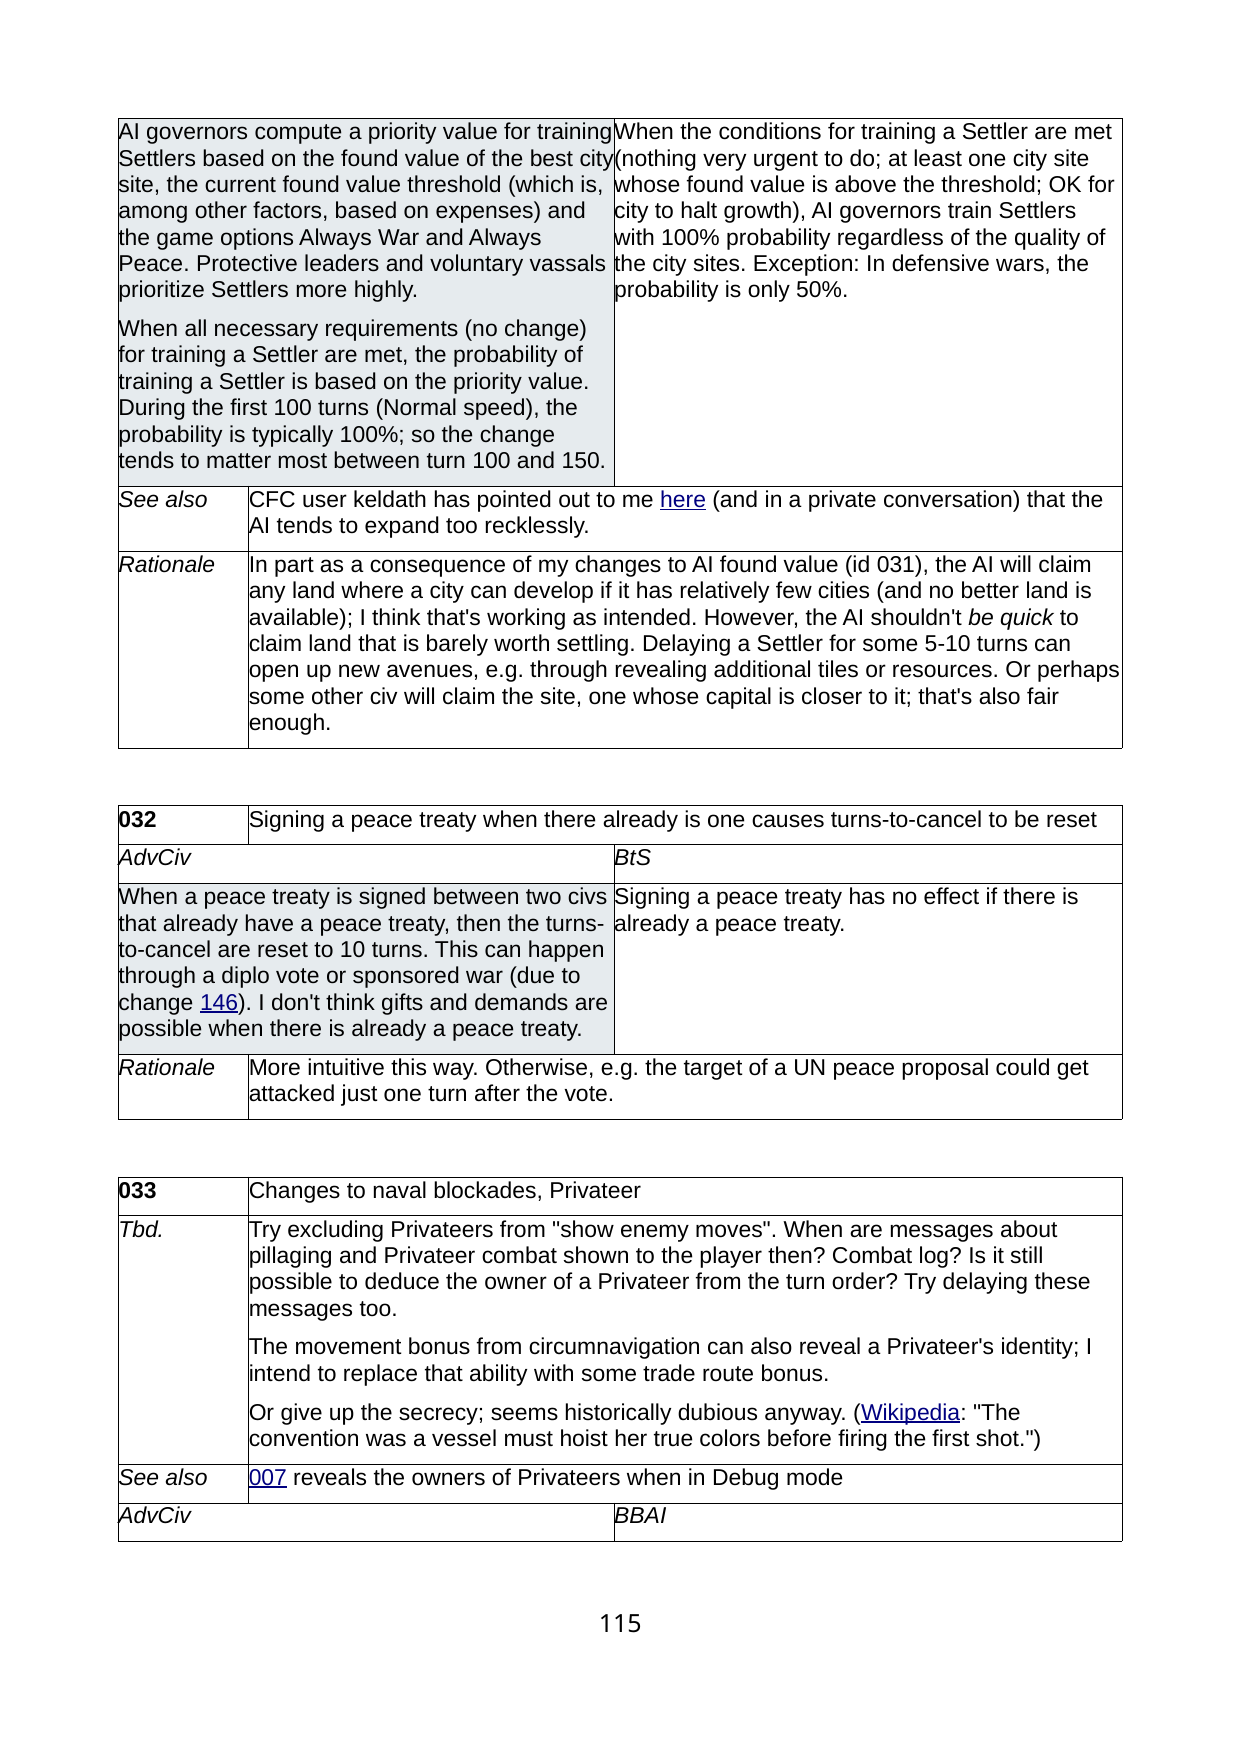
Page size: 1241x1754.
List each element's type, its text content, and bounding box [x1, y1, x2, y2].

table_cell When a peace treaty is signed between two civs that already have a peace treaty, then the turns-to-cancel are reset to 10 turns. This can happen through a diplo vote or sponsored war (due to change 146). I don't think gifts and demands are possible when there is already a peace treaty. [119, 884, 614, 1054]
table_cell Try excluding Privateers from "show enemy moves". When are messages about pillaging and Privateer combat shown to the player then? Combat log? Is it still possible to deduce the owner of a Privateer from the turn order? Try delaying these messages too. The movement bonus from circumnavigation can also reveal a Privateer's identity; I intend to replace that ability with some trade route bonus. Or give up the secrecy; seems historically dubious anyway. (Wikipedia: "The convention was a vessel must hoist her true colors before firing the first shot.") [249, 1216, 1122, 1463]
table_cell AI governors compute a priority value for training Settlers based on the found value of the best city site, the current found value threshold (which is, among other factors, based on expenses) and the game options Always War and Always Peace. Protective leaders and voluntary vassals prioritize Settlers more highly. When all necessary requirements (no change) for training a Settler are met, the probability of training a Settler is based on the priority value. During the first 100 turns (Normal speed), the probability is typically 100%; so the change tends to matter most between turn 100 and 150. [119, 119, 614, 486]
table_cell In part as a consequence of my changes to AI found value (id 031), the AI will claim any land where a city can develop if it has relatively few cities (and no better land is available); I think that's working as intended. However, the AI shouldn't be quick to claim land that is barely worth settling. Delaying a Settler for some 5-10 turns can open up new avenues, e.g. through revealing additional tiles or resources. Or perhaps some other civ will claim the site, one whose capital is closer to it; that's also fair enough. [249, 552, 1122, 748]
table_header 033 [119, 1178, 248, 1215]
table_cell Signing a peace treaty has no effect if there is already a peace treaty. [615, 884, 1122, 1054]
table_cell When the conditions for training a Settler are met (nothing very urgent to do; at least one city site whose found value is above the threshold; OK for city to halt growth), AI governors train Settlers with 100% probability regardless of the quality of the city sites. Exception: In defensive wars, the probability is only 50%. [615, 119, 1122, 486]
table_header 032 [119, 806, 248, 844]
table_cell See also [119, 1465, 248, 1502]
table_cell BBAI [615, 1504, 1122, 1541]
table_cell CFC user keldath has pointed out to me here (and in a private conversation) that the AI tends to expand too recklessly. [249, 487, 1122, 551]
table_cell See also [119, 487, 248, 551]
table_cell Rationale [119, 552, 248, 748]
table_cell Tbd. [119, 1216, 248, 1463]
table_cell 007 reveals the owners of Privateers when in Debug mode [249, 1465, 1122, 1502]
table_cell AdvCiv [119, 1504, 614, 1541]
table_cell More intuitive this way. Otherwise, e.g. the target of a UN peace proposal could get attacked just one turn after the vote. [249, 1055, 1122, 1119]
table_cell Rationale [119, 1055, 248, 1119]
table_header Changes to naval blockades, Privateer [249, 1178, 1122, 1215]
table_header Signing a peace treaty when there already is one causes turns-to-cancel to be reset [249, 806, 1122, 844]
table_cell BtS [615, 845, 1122, 883]
table_cell AdvCiv [119, 845, 614, 883]
